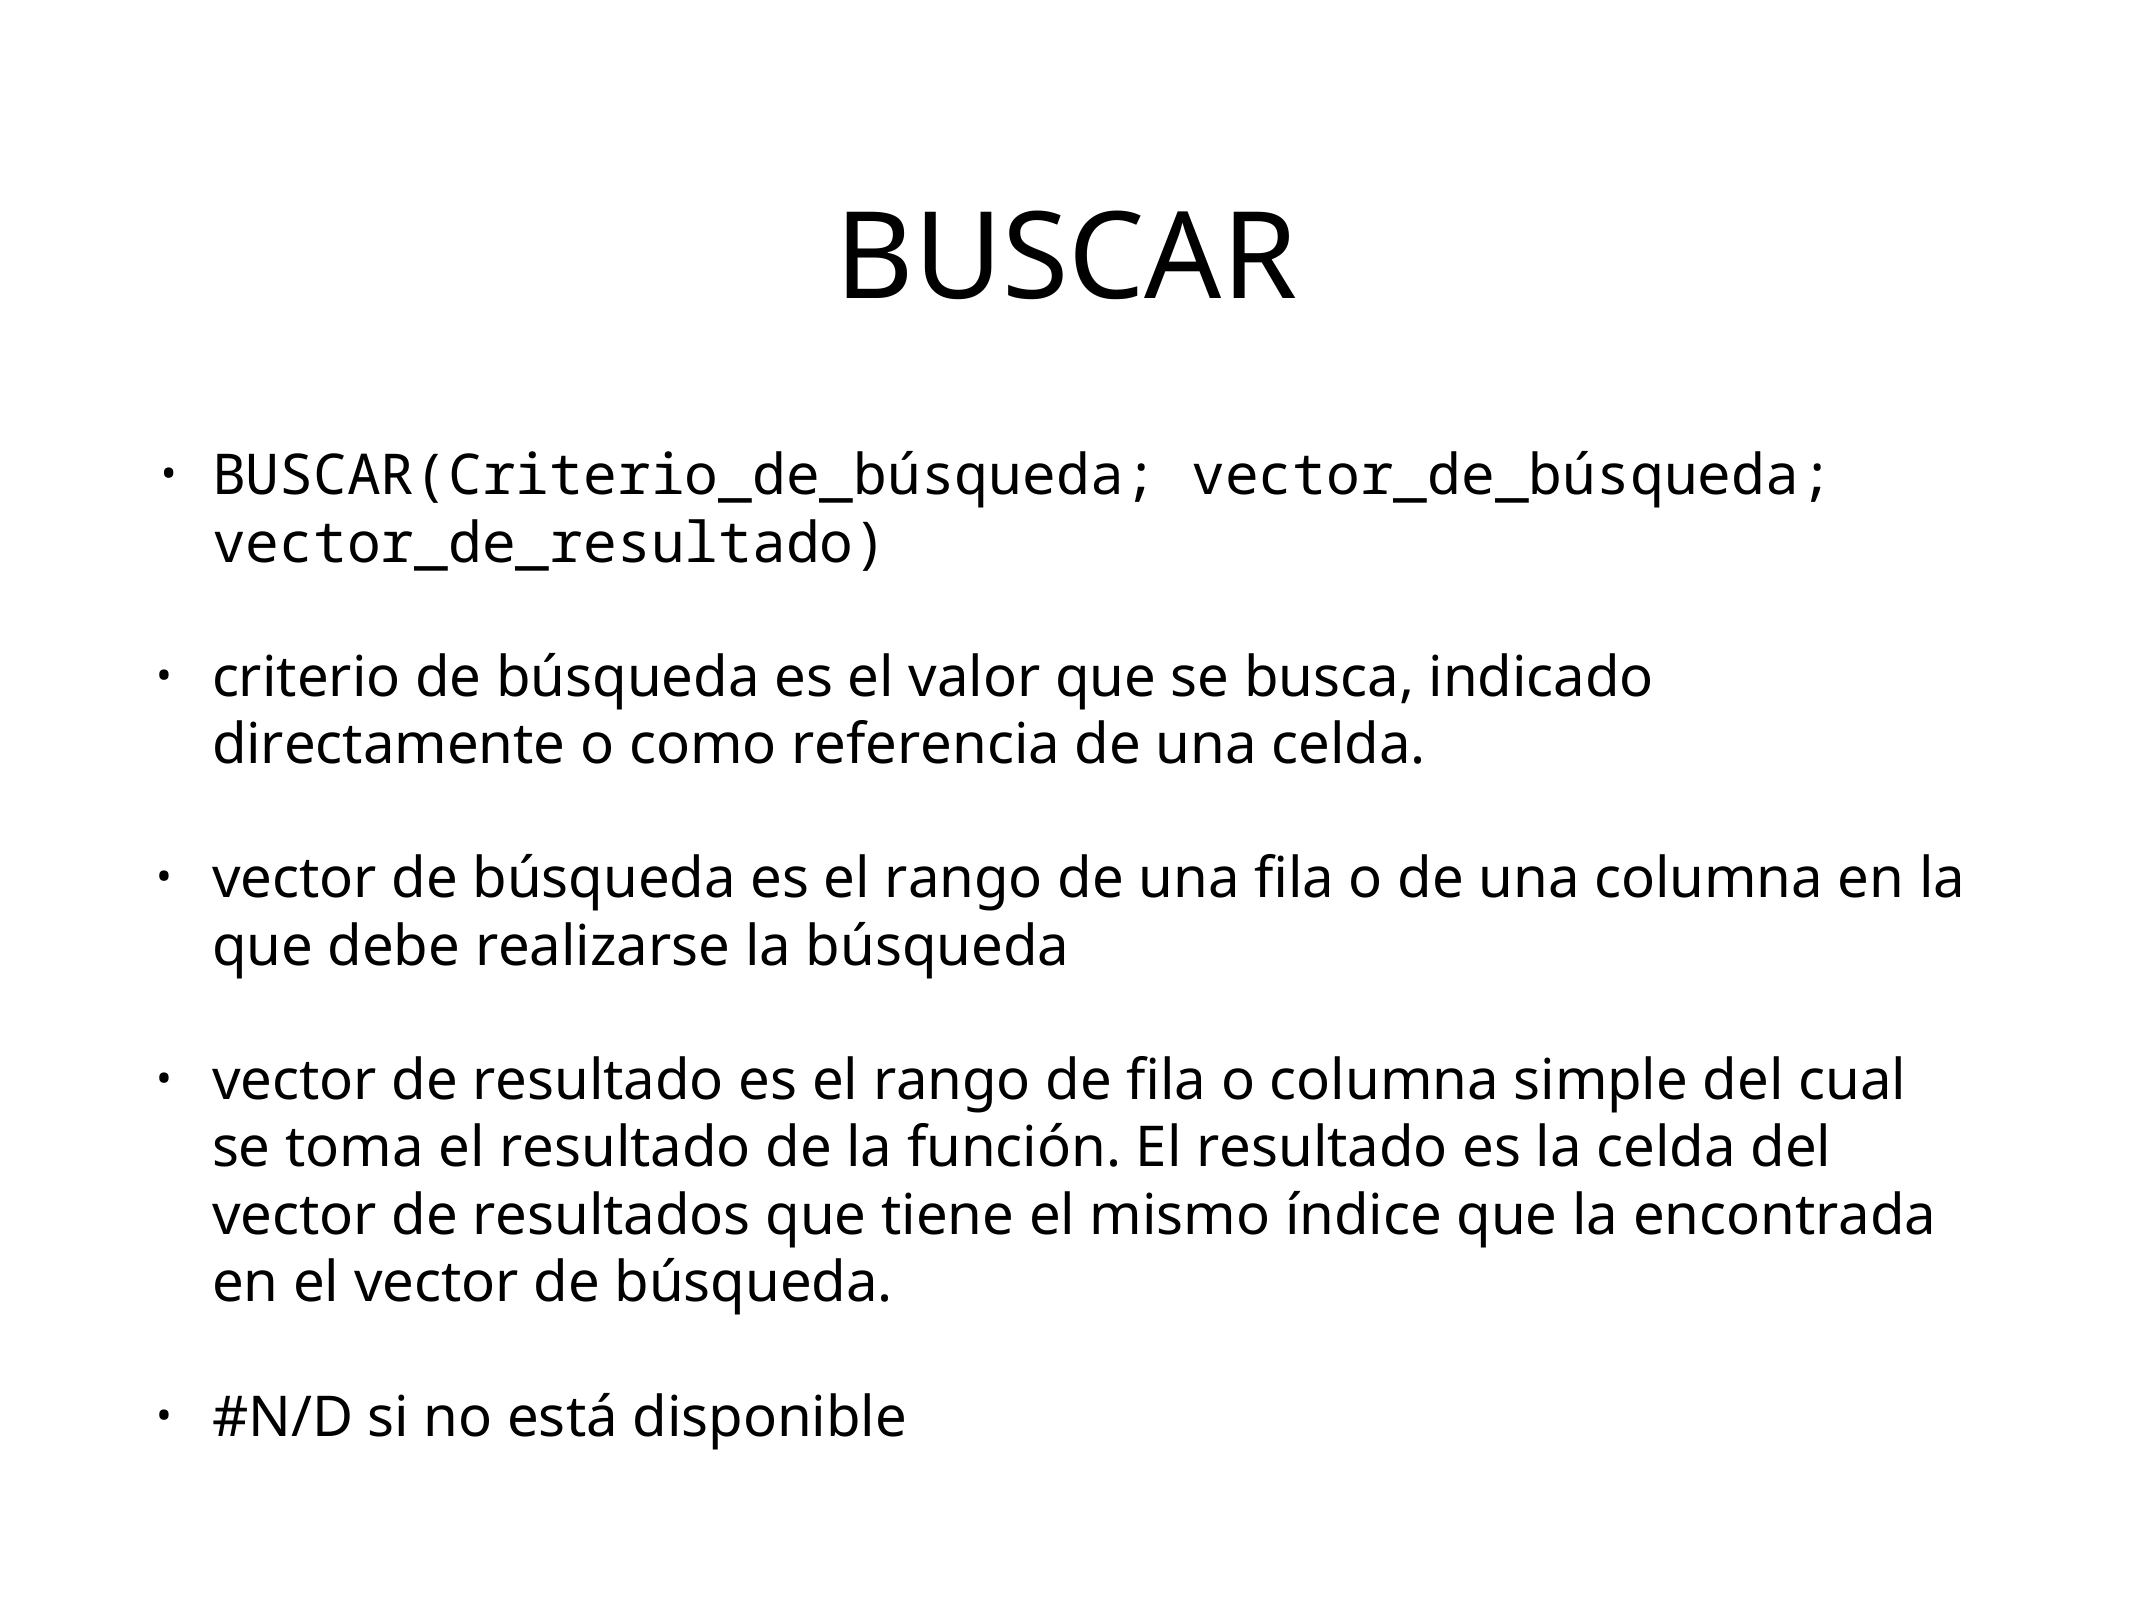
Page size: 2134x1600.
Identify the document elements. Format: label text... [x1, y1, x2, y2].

list BUSCAR(Criterio_de_búsqueda; vector_de_búsqueda; vector_de_resultado) criterio de búsqueda es el valor que se busca, indicado directamente o como referencia de una celda. vector de búsqueda es el rango de una fila o de una columna en la que debe realizarse la búsqueda vector de resultado es el rango de fila o columna simple del cual se toma el resultado de la función. El resultado es la celda del vector de resultados que tiene el mismo índice que la encontrada en el vector de búsqueda. #N/D si no está disponible [156, 427, 1978, 1459]
title BUSCAR [156, 72, 1978, 427]
